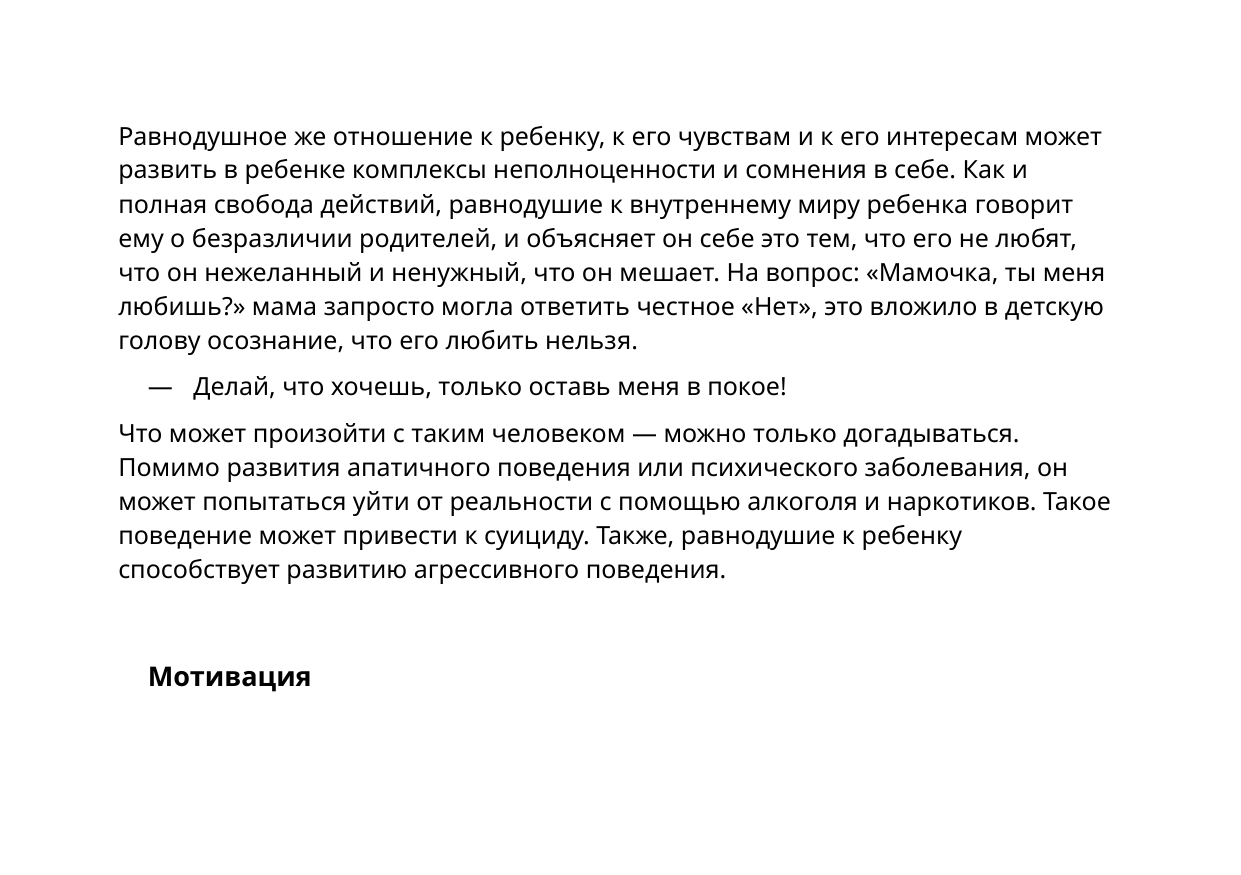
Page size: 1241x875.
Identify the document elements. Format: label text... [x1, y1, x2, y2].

list Делай, что хочешь, только оставь меня в покое! [118, 369, 1122, 403]
text Что может произойти с таким человеком — можно только догадываться. Помимо развития апатичного поведения или психического заболевания, он может попытаться уйти от реальности с помощью алкоголя и наркотиков. Такое поведение может привести к суициду. Также, равнодушие к ребенку способствует развитию агрессивного поведения. [118, 416, 1122, 586]
text Равнодушное же отношение к ребенку, к его чувствам и к его интересам может развить в ребенке комплексы неполноценности и сомнения в себе. Как и полная свобода действий, равнодушие к внутреннему миру ребенка говорит ему о безразличии родителей, и объясняет он себе это тем, что его не любят, что он нежеланный и ненужный, что он мешает. На вопрос: «Мамочка, ты меня любишь?» мама запросто могла ответить честное «Нет», это вложило в детскую голову осознание, что его любить нельзя. [118, 118, 1122, 357]
subtitle Мотивация [118, 657, 1122, 694]
